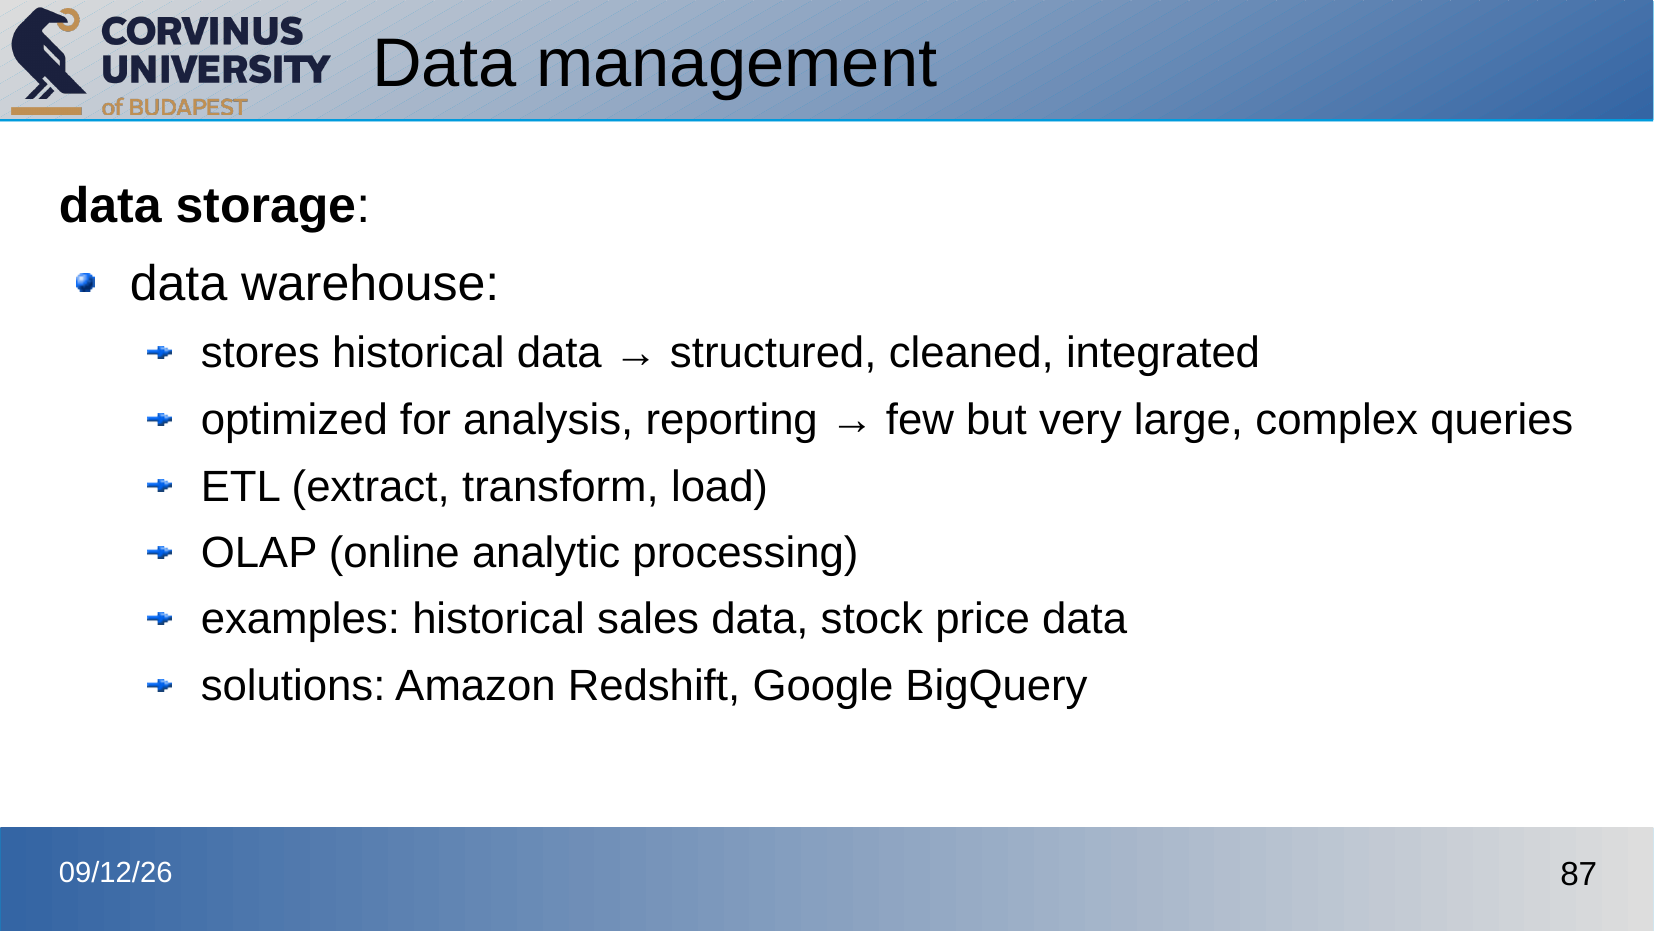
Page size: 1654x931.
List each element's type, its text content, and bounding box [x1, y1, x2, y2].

picture [11, 7, 331, 115]
list data storage: data warehouse: stores historical data → structured, cleaned, integrated optimized for analysis, reporting → few but very large, complex queries ETL (extract, transform, load) OLAP (online analytic processing) examples: historical sales data, stock price data solutions: Amazon Redshift, Google BigQuery [59, 177, 1595, 768]
title Data management [372, 23, 1625, 103]
